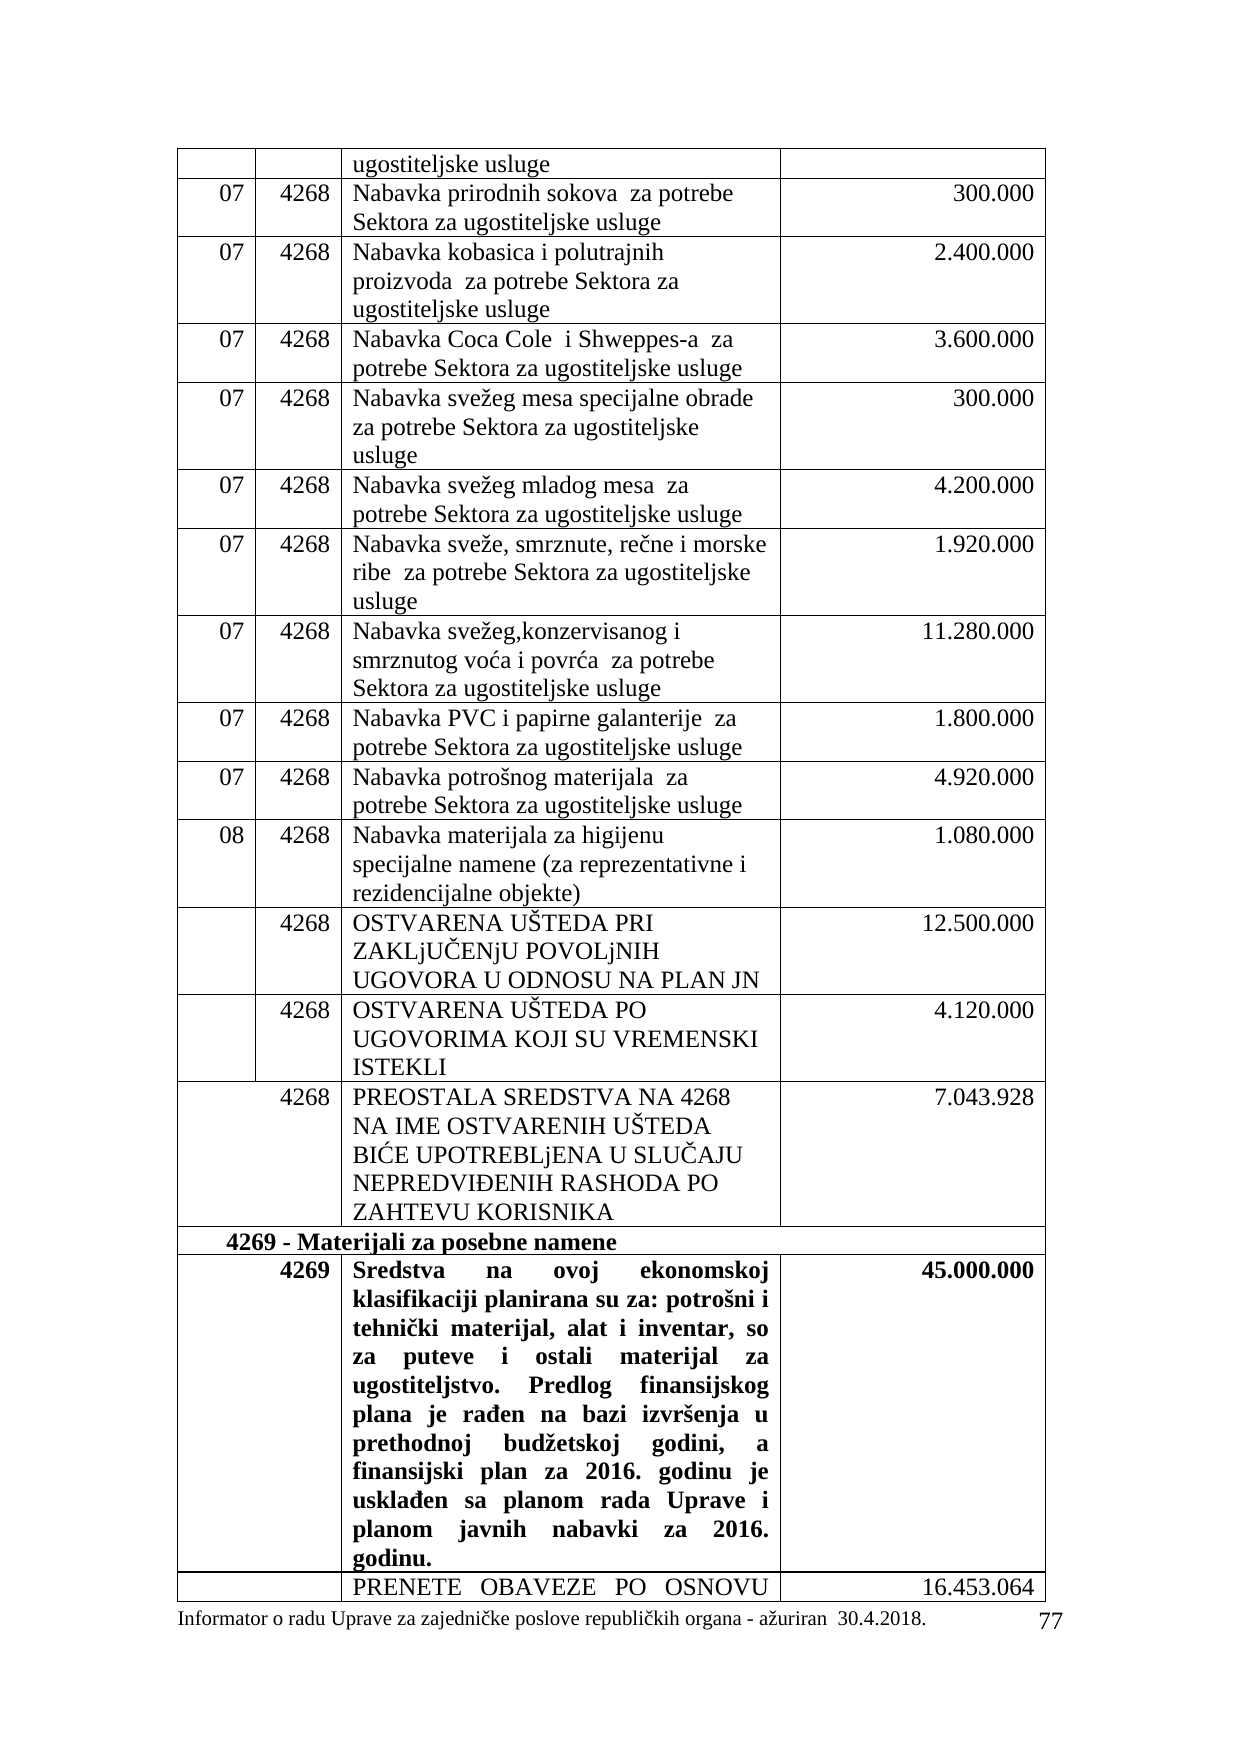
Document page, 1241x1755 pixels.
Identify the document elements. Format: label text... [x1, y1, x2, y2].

table_cell 2.400.000 [781, 237, 1045, 323]
table_cell 4268 [256, 820, 341, 907]
table_cell 4268 [256, 616, 341, 702]
table_cell 07 [178, 529, 255, 615]
table_cell 1.920.000 [781, 529, 1045, 615]
table_cell OSTVARENA UŠTEDA PO UGOVORIMA KOJI SU VREMENSKI ISTEKLI [342, 995, 780, 1081]
table_cell 4268 [256, 529, 341, 615]
table_cell 1.800.000 [781, 703, 1045, 761]
table_cell 4.200.000 [781, 470, 1045, 528]
table_cell 4268 [256, 703, 341, 761]
table_cell 07 [178, 383, 255, 469]
table_cell 4268 [256, 470, 341, 528]
table_cell 4268 [256, 762, 341, 819]
table_cell [178, 1573, 341, 1601]
table_cell [178, 908, 255, 994]
table_cell 4268 [256, 908, 341, 994]
table_cell 7.043.928 [781, 1082, 1045, 1226]
table_cell Nabavka svežeg mladog mesa za potrebe Sektora za ugostitelјske usluge [342, 470, 780, 528]
table_cell 07 [178, 324, 255, 382]
table_cell OSTVARENA UŠTEDA PRI ZAKLjUČENјU POVOLjNIH UGOVORA U ODNOSU NA PLAN JN [342, 908, 780, 994]
table_cell Nabavka svežeg mesa specijalne obrade za potrebe Sektora za ugostitelјske usluge [342, 383, 780, 469]
table_cell 3.600.000 [781, 324, 1045, 382]
table_cell 12.500.000 [781, 908, 1045, 994]
table_cell 08 [178, 820, 255, 907]
table_cell 300.000 [781, 383, 1045, 469]
table_cell 11.280.000 [781, 616, 1045, 702]
table_cell Nabavka sveže, smrznute, rečne i morske ribe za potrebe Sektora za ugostitelјske usluge [342, 529, 780, 615]
table_cell [178, 995, 255, 1081]
table_cell 4268 [256, 995, 341, 1081]
table_cell [781, 149, 1045, 177]
table_cell 4269 - Materijali za posebne namene [178, 1227, 1045, 1254]
table_cell 4268 [178, 1082, 341, 1226]
table_cell 4268 [256, 324, 341, 382]
table_cell 07 [178, 470, 255, 528]
table_cell [178, 149, 255, 177]
table_cell ugostitelјske usluge [342, 149, 780, 177]
table_cell 07 [178, 237, 255, 323]
table_cell Nabavka prirodnih sokova za potrebe Sektora za ugostitelјske usluge [342, 179, 780, 236]
table_cell 07 [178, 703, 255, 761]
table_cell 4268 [256, 383, 341, 469]
table_cell PRENETE OBAVEZE PO OSNOVU [342, 1573, 780, 1601]
table_cell 07 [178, 179, 255, 236]
table_cell Nabavka kobasica i polutrajnih proizvoda za potrebe Sektora za ugostitelјske usluge [342, 237, 780, 323]
table_cell 300.000 [781, 179, 1045, 236]
table_cell Nabavka materijala za higijenu specijalne namene (za reprezentativne i rezidencijalne objekte) [342, 820, 780, 907]
table_cell Nabavka Coca Cole i Shweppes-a za potrebe Sektora za ugostitelјske usluge [342, 324, 780, 382]
table_cell Nabavka PVC i papirne galanterije za potrebe Sektora za ugostitelјske usluge [342, 703, 780, 761]
table_cell [256, 149, 341, 177]
table_cell Nabavka svežeg,konzervisanog i smrznutog voća i povrća za potrebe Sektora za ugostitelјske usluge [342, 616, 780, 702]
table_cell 4268 [256, 179, 341, 236]
table_cell 45.000.000 [781, 1255, 1045, 1571]
table_cell 16.453.064 [781, 1573, 1045, 1601]
table_cell 4268 [256, 237, 341, 323]
table_cell PREOSTALA SREDSTVA NA 4268 NA IME OSTVARENIH UŠTEDA BIĆE UPOTREBLjENA U SLUČAJU NEPREDVIĐENIH RASHODA PO ZAHTEVU KORISNIKA [342, 1082, 780, 1226]
table_cell 1.080.000 [781, 820, 1045, 907]
table_cell 4.120.000 [781, 995, 1045, 1081]
table_cell 4269 [178, 1255, 341, 1571]
table_cell 07 [178, 762, 255, 819]
table_cell 07 [178, 616, 255, 702]
table_cell Nabavka potrošnog materijala za potrebe Sektora za ugostitelјske usluge [342, 762, 780, 819]
table_cell Sredstva na ovoj ekonomskoj klasifikaciji planirana su za: potrošni i tehnički materijal, alat i inventar, so za puteve i ostali materijal za ugostitelјstvo. Predlog finansijskog plana je rađen na bazi izvršenja u prethodnoj budžetskoj godini, a finansijski plan za 2016. godinu je usklađen sa planom rada Uprave i planom javnih nabavki za 2016. godinu. [342, 1255, 780, 1571]
table_cell 4.920.000 [781, 762, 1045, 819]
